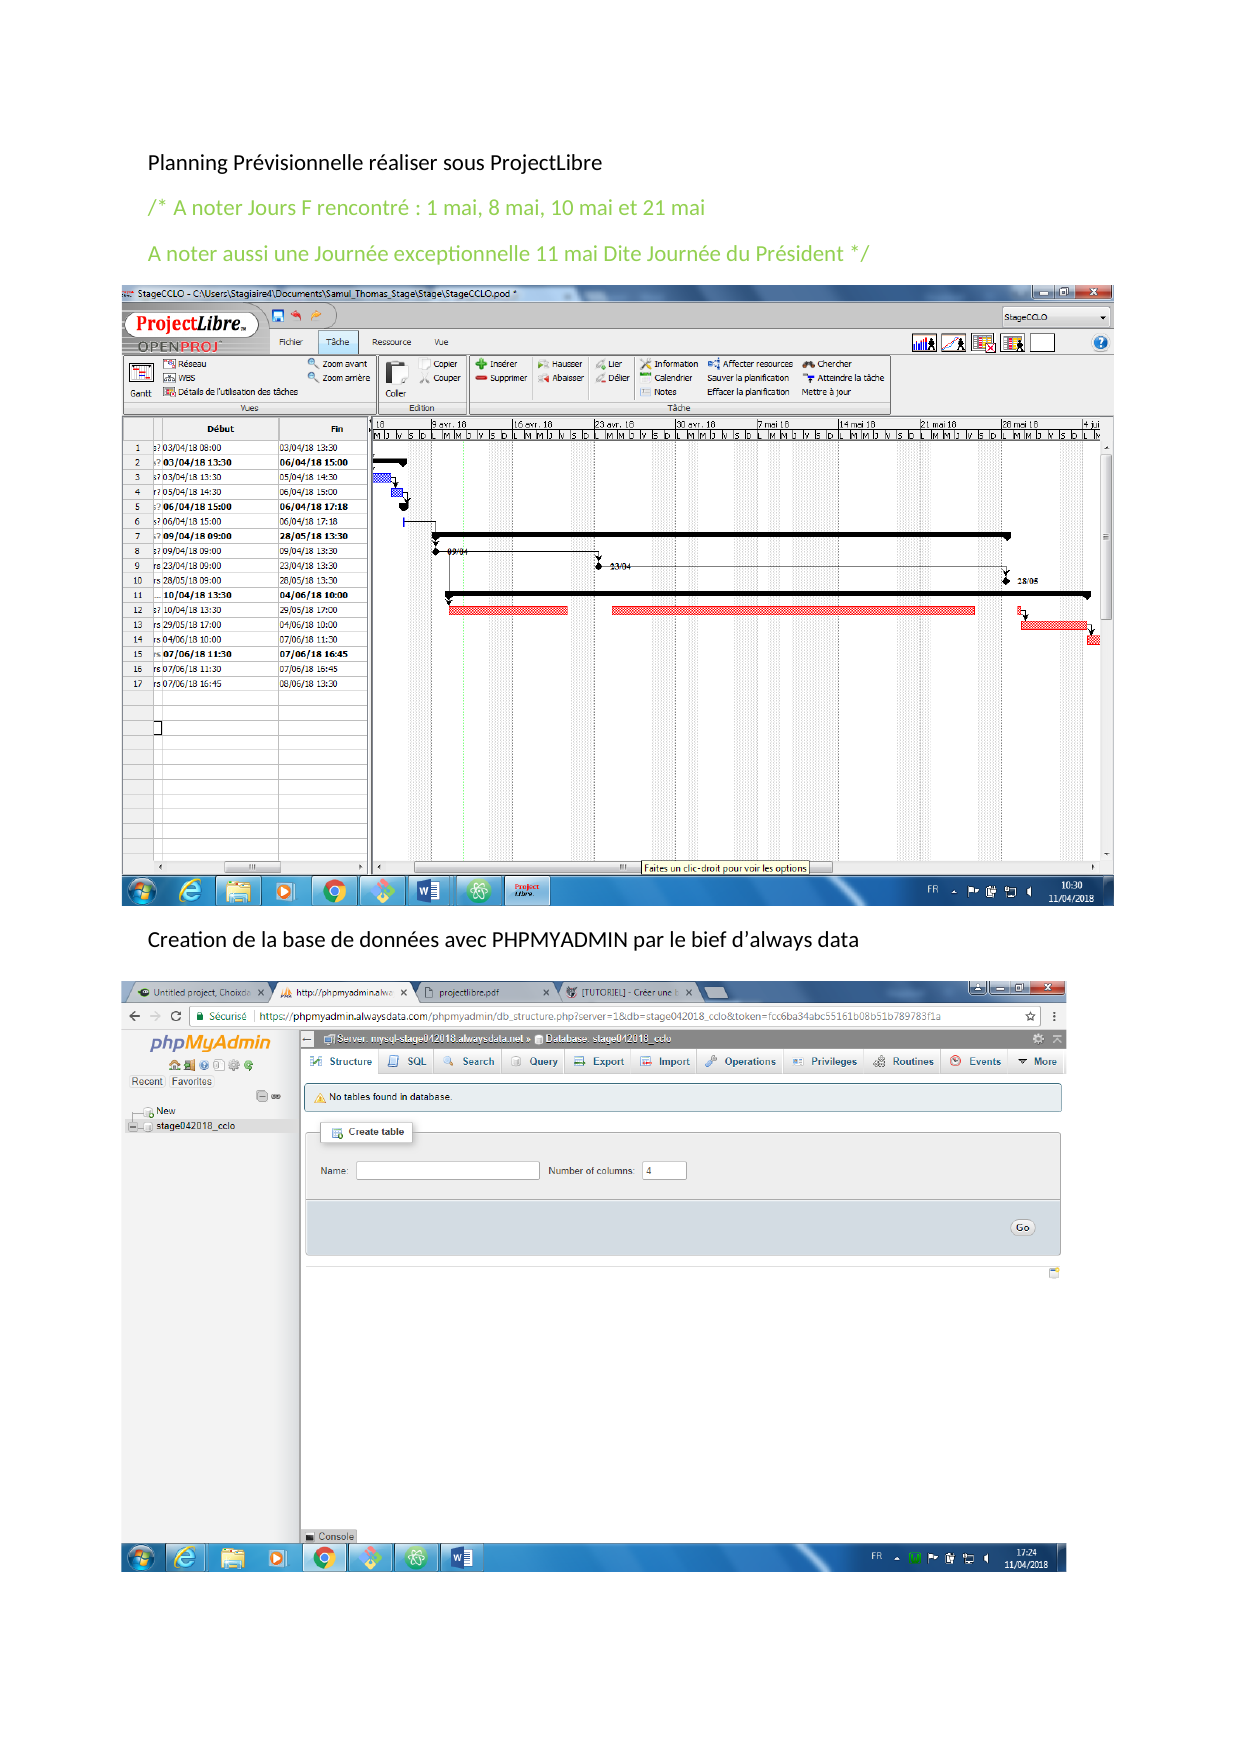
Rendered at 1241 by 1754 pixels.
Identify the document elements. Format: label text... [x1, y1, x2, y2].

text Creation de la base de données avec PHPMYADMIN par le bief d’always data [148, 925, 1093, 953]
text /* A noter Jours F rencontré : 1 mai, 8 mai, 10 mai et 21 mai [148, 193, 1093, 221]
text Planning Prévisionnelle réaliser sous ProjectLibre [148, 148, 1093, 176]
text A noter aussi une Journée exceptionnelle 11 mai Dite Journée du Président */ [148, 239, 1093, 267]
